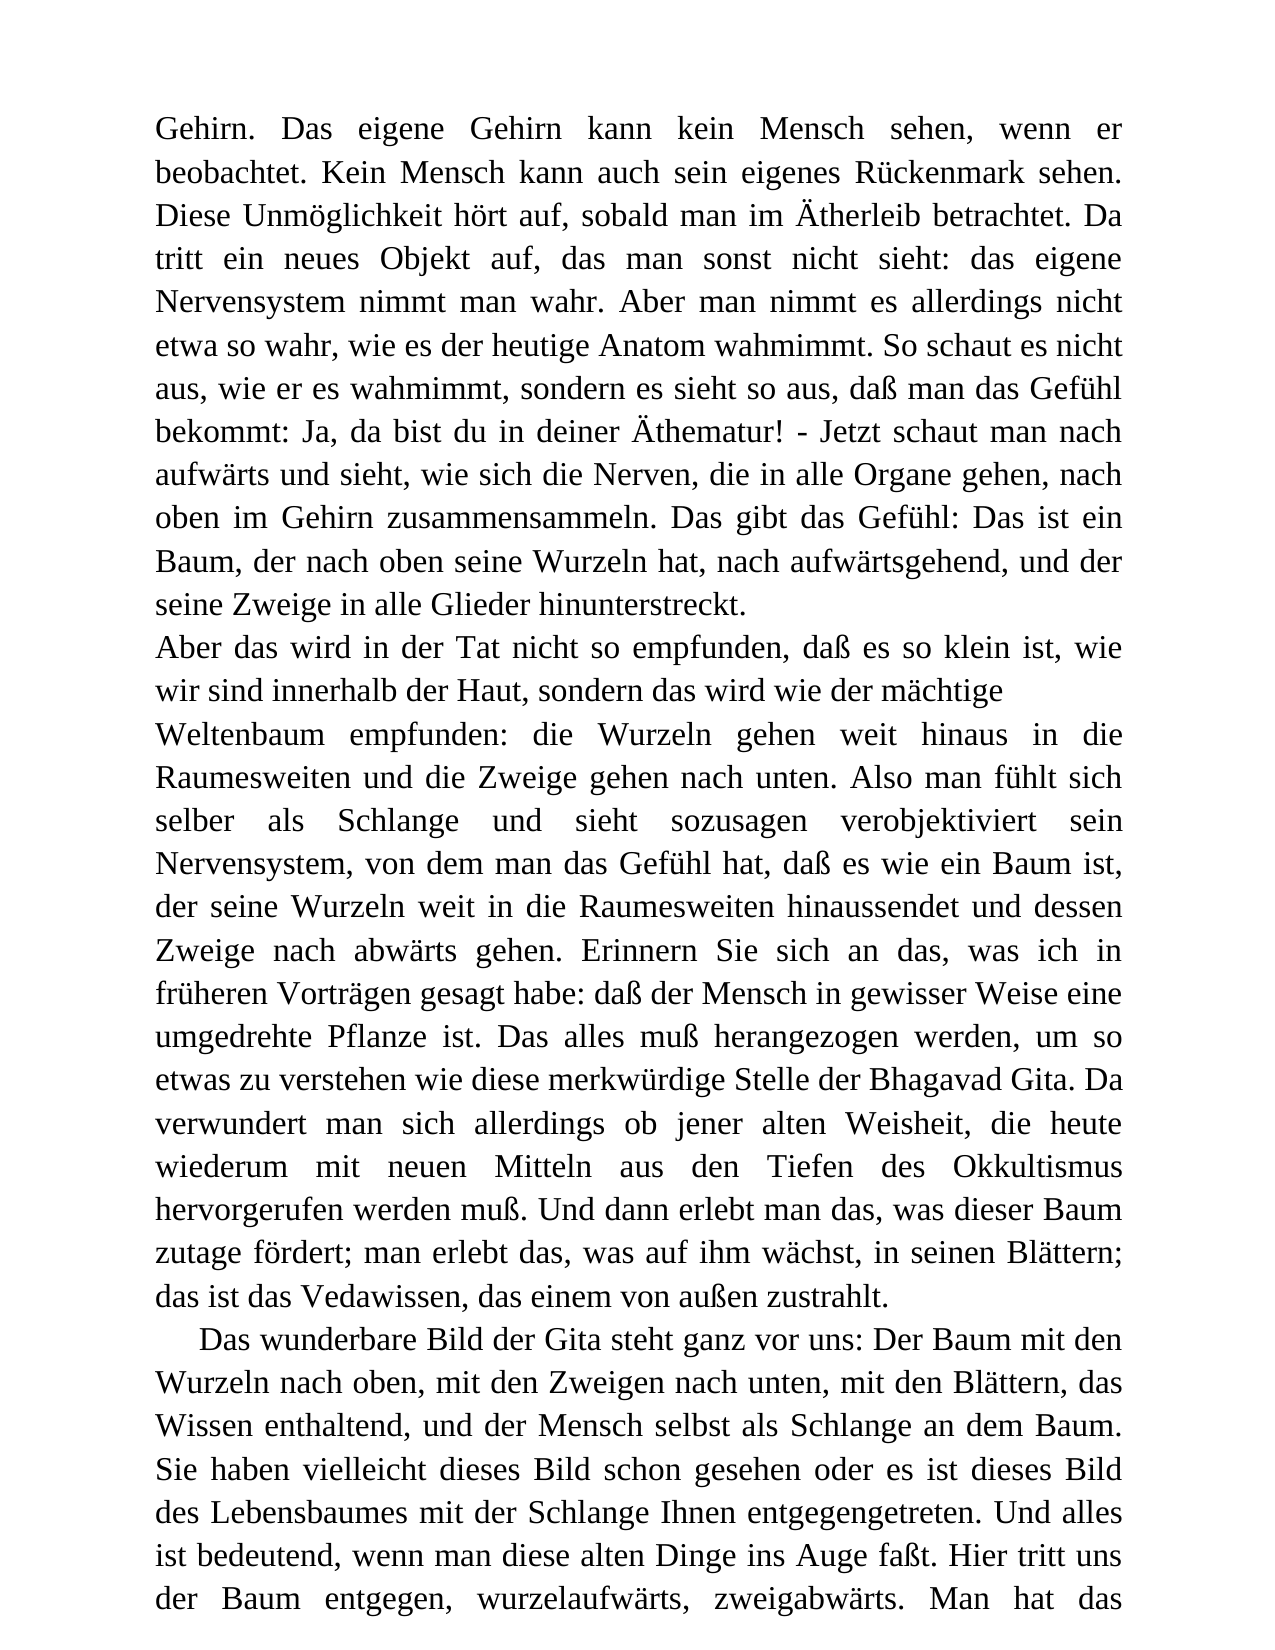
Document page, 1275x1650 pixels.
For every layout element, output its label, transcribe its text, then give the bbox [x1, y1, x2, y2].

text Weltenbaum empfunden: die Wurzeln gehen weit hinaus in die Raumesweiten und die Zweige gehen nach unten. Also man fühlt sich selber als Schlange und sieht sozusagen verobjektiviert sein Nervensystem, von dem man das Gefühl hat, daß es wie ein Baum ist, der seine Wurzeln weit in die Raumesweiten hinaussendet und dessen Zweige nach abwärts gehen. Erinnern Sie sich an das, was ich in früheren Vorträgen gesagt habe: daß der Mensch in gewisser Weise eine umgedrehte Pflanze ist. Das alles muß herangezogen werden, um so etwas zu verstehen wie diese merkwürdige Stelle der Bhagavad Gita. Da verwundert man sich allerdings ob jener alten Weisheit, die heute wiederum mit neuen Mitteln aus den Tiefen des Okkultismus hervorgerufen werden muß. Und dann erlebt man das, was dieser Baum zutage fördert; man erlebt das, was auf ihm wächst, in seinen Blättern; das ist das Vedawissen, das einem von außen zustrahlt. [155, 714, 1124, 1314]
text Gehirn. Das eigene Gehirn kann kein Mensch sehen, wenn er beobachtet. Kein Mensch kann auch sein eigenes Rückenmark sehen. Diese Unmöglichkeit hört auf, sobald man im Ätherleib betrachtet. Da tritt ein neues Objekt auf, das man sonst nicht sieht: das eigene Nervensystem nimmt man wahr. Aber man nimmt es allerdings nicht etwa so wahr, wie es der heutige Anatom wahmimmt. So schaut es nicht aus, wie er es wahmimmt, sondern es sieht so aus, daß man das Gefühl bekommt: Ja, da bist du in deiner Äthematur! - Jetzt schaut man nach aufwärts und sieht, wie sich die Nerven, die in alle Organe gehen, nach oben im Gehirn zusammensammeln. Das gibt das Gefühl: Das ist ein Baum, der nach oben seine Wurzeln hat, nach aufwärtsgehend, und der seine Zweige in alle Glieder hinunterstreckt. [155, 109, 1124, 622]
text Aber das wird in der Tat nicht so empfunden, daß es so klein ist, wie wir sind innerhalb der Haut, sondern das wird wie der mächtige [155, 627, 1124, 709]
text Das wunderbare Bild der Gita steht ganz vor uns: Der Baum mit den Wurzeln nach oben, mit den Zweigen nach unten, mit den Blättern, das Wissen enthaltend, und der Mensch selbst als Schlange an dem Baum. Sie haben vielleicht dieses Bild schon gesehen oder es ist dieses Bild des Lebensbaumes mit der Schlange Ihnen entgegengetreten. Und alles ist bedeutend, wenn man diese alten Dinge ins Auge faßt. Hier tritt uns der Baum entgegen, wurzelaufwärts, zweigabwärts. Man hat das [155, 1319, 1124, 1617]
